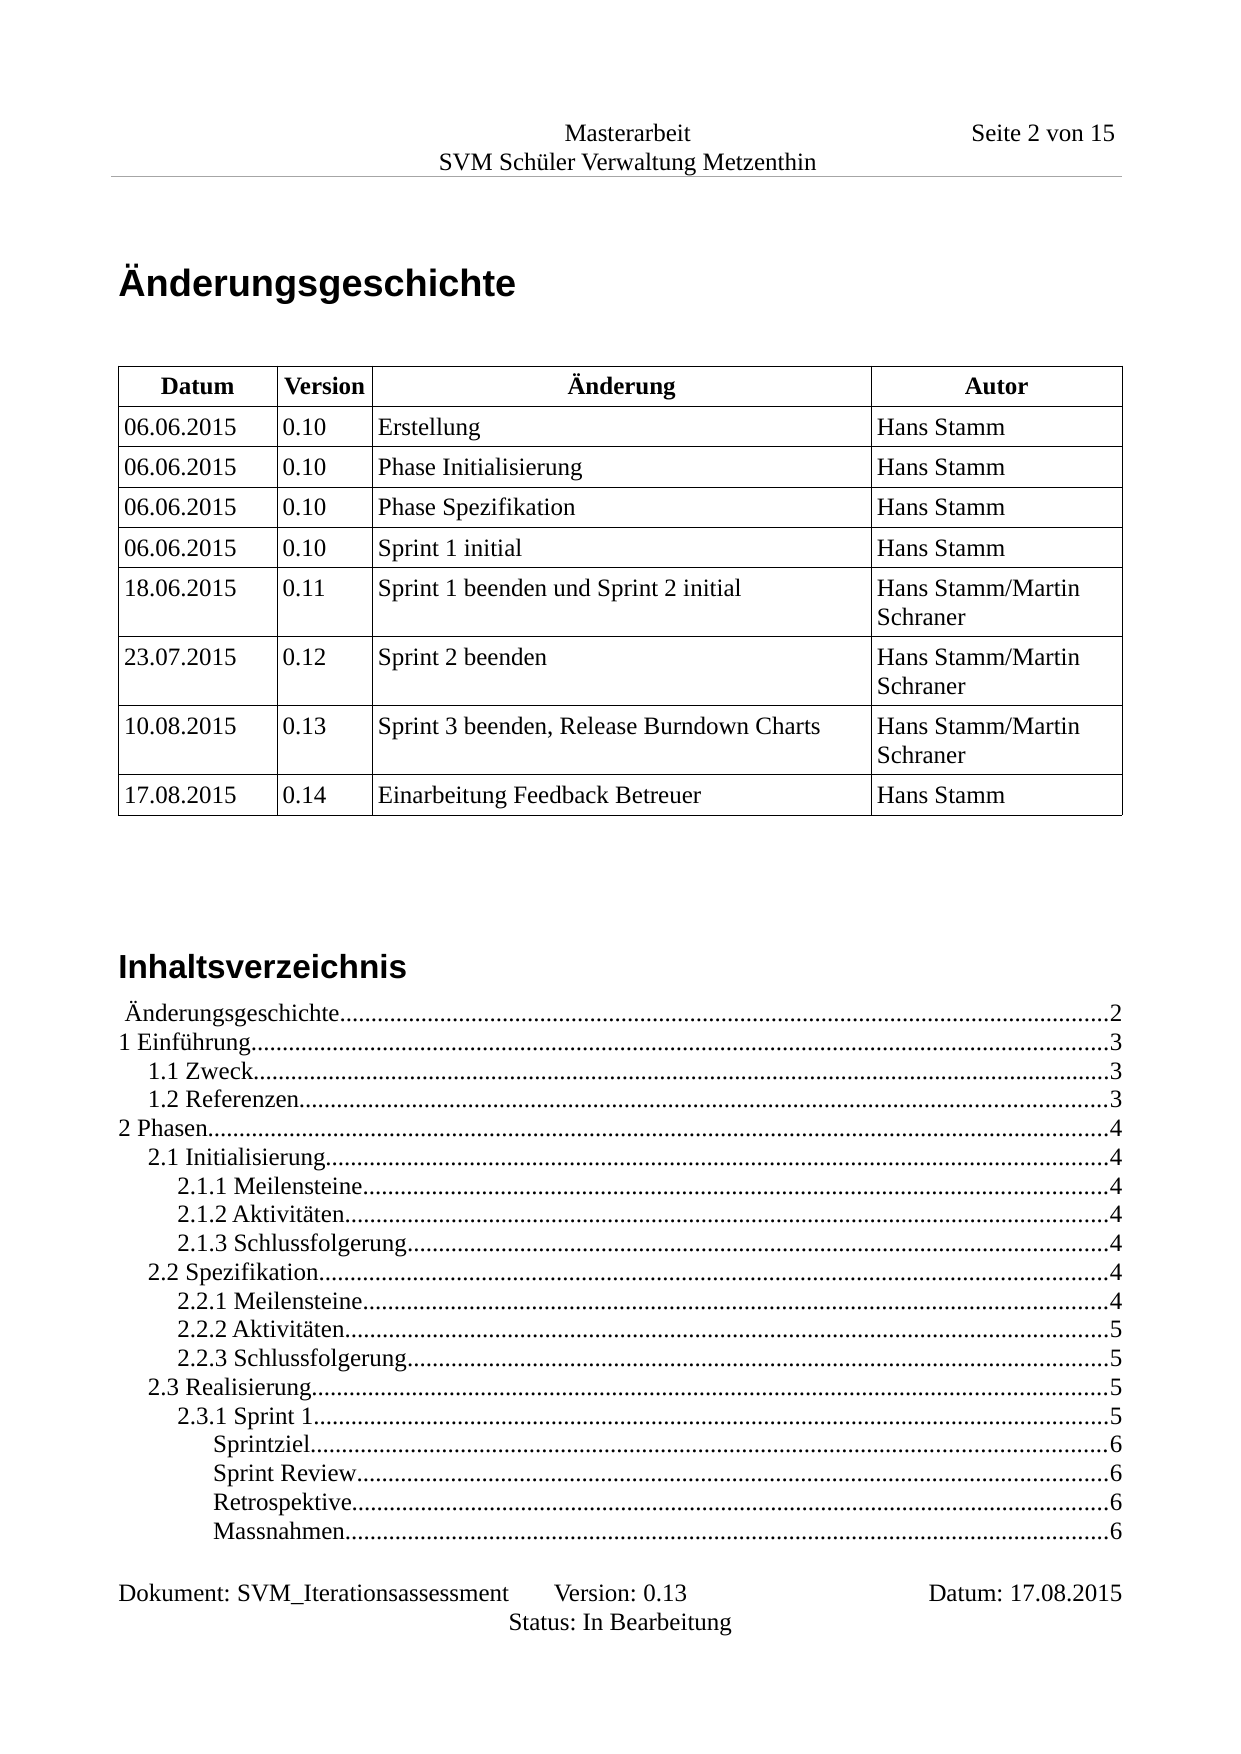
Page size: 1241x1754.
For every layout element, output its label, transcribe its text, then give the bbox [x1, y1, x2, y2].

table_cell 18.06.2015 [119, 568, 277, 636]
table_cell Hans Stamm [872, 775, 1122, 815]
table_cell 06.06.2015 [119, 488, 277, 527]
text 1 Einführung 3 [118, 1027, 1122, 1056]
table_cell 0.14 [278, 775, 372, 815]
text 1.2 Referenzen 3 [148, 1084, 1122, 1113]
table_cell 0.11 [278, 568, 372, 636]
table_cell Hans Stamm [872, 488, 1122, 527]
table_cell Sprint 2 beenden [373, 637, 871, 705]
text 2.2.2 Aktivitäten 5 [177, 1314, 1122, 1343]
table_cell Hans Stamm [872, 447, 1122, 487]
text Retrospektive 6 [207, 1487, 1122, 1516]
table_cell Erstellung [373, 407, 871, 446]
text 2.1.2 Aktivitäten 4 [177, 1199, 1122, 1228]
text 1.1 Zweck 3 [148, 1056, 1122, 1084]
table_cell 10.08.2015 [119, 706, 277, 774]
text 2.1.1 Meilensteine 4 [177, 1171, 1122, 1199]
table_cell 0.12 [278, 637, 372, 705]
text 2.1 Initialisierung 4 [148, 1142, 1122, 1171]
table_cell 06.06.2015 [119, 528, 277, 567]
table_cell Hans Stamm/Martin Schraner [872, 706, 1122, 774]
table_cell Hans Stamm/Martin Schraner [872, 637, 1122, 705]
table_cell Phase Initialisierung [373, 447, 871, 487]
table_cell 0.10 [278, 488, 372, 527]
table_cell 23.07.2015 [119, 637, 277, 705]
table_cell Einarbeitung Feedback Betreuer [373, 775, 871, 815]
table_cell 0.10 [278, 447, 372, 487]
text Sprint Review 6 [207, 1458, 1122, 1487]
text 2.2 Spezifikation 4 [148, 1257, 1122, 1286]
text 2.3.1 Sprint 1 5 [177, 1401, 1122, 1429]
table_cell 0.10 [278, 528, 372, 567]
subtitle Änderungsgeschichte [73, 260, 1122, 304]
table_header Änderung [373, 367, 871, 406]
table_cell Hans Stamm/Martin Schraner [872, 568, 1122, 636]
table_cell Sprint 1 beenden und Sprint 2 initial [373, 568, 871, 636]
table_cell Hans Stamm [872, 528, 1122, 567]
table_cell Sprint 1 initial [373, 528, 871, 567]
table_cell Phase Spezifikation [373, 488, 871, 527]
text 2 Phasen 4 [118, 1113, 1122, 1142]
text 2.2.1 Meilensteine 4 [177, 1286, 1122, 1314]
table_header Version [278, 367, 372, 406]
subtitle Inhaltsverzeichnis [118, 947, 1122, 986]
text 2.3 Realisierung 5 [148, 1372, 1122, 1401]
text 2.2.3 Schlussfolgerung 5 [177, 1343, 1122, 1372]
text Massnahmen 6 [207, 1516, 1122, 1544]
table_cell 06.06.2015 [119, 447, 277, 487]
table_cell Sprint 3 beenden, Release Burndown Charts [373, 706, 871, 774]
table_header Datum [119, 367, 277, 406]
text 2.1.3 Schlussfolgerung 4 [177, 1228, 1122, 1257]
table_cell 0.10 [278, 407, 372, 446]
table_header Autor [872, 367, 1122, 406]
table_cell 0.13 [278, 706, 372, 774]
text Änderungsgeschichte 2 [118, 998, 1122, 1027]
text Sprintziel 6 [207, 1429, 1122, 1458]
table_cell Hans Stamm [872, 407, 1122, 446]
table_cell 06.06.2015 [119, 407, 277, 446]
table_cell 17.08.2015 [119, 775, 277, 815]
